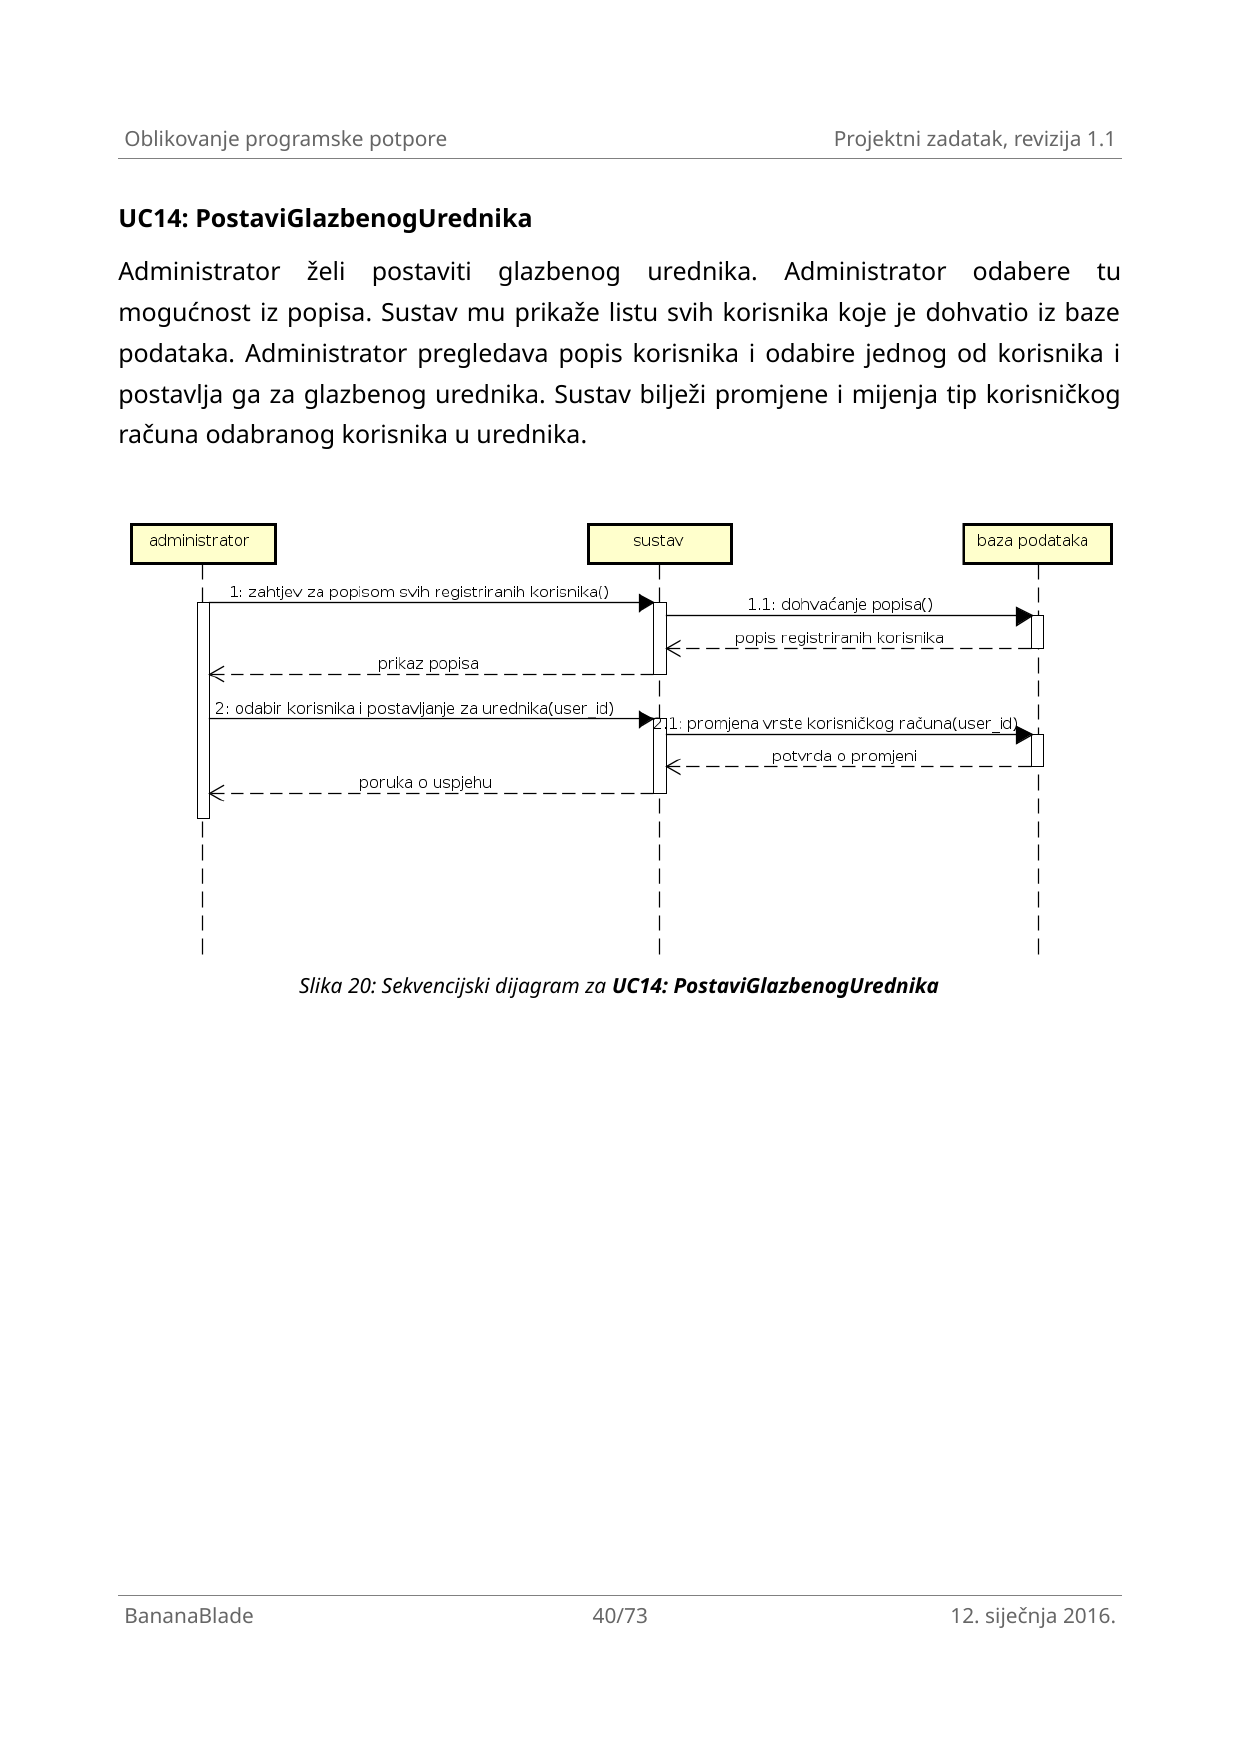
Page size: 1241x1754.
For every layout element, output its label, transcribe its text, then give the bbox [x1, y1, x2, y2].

text Slika 20: Sekvencijski dijagram za UC14: PostaviGlazbenogUrednika [118, 966, 1122, 999]
text Administrator želi postaviti glazbenog urednika. Administrator odabere tu mogućnost iz popisa. Sustav mu prikaže listu svih korisnika koje je dohvatio iz baze podataka. Administrator pregledava popis korisnika i odabire jednog od korisnika i postavlja ga za glazbenog urednika. Sustav bilježi promjene i mijenja tip korisničkog računa odabranog korisnika u urednika. [118, 254, 1122, 451]
subtitle UC14: PostaviGlazbenogUrednika [118, 201, 1122, 234]
picture [118, 511, 1123, 966]
